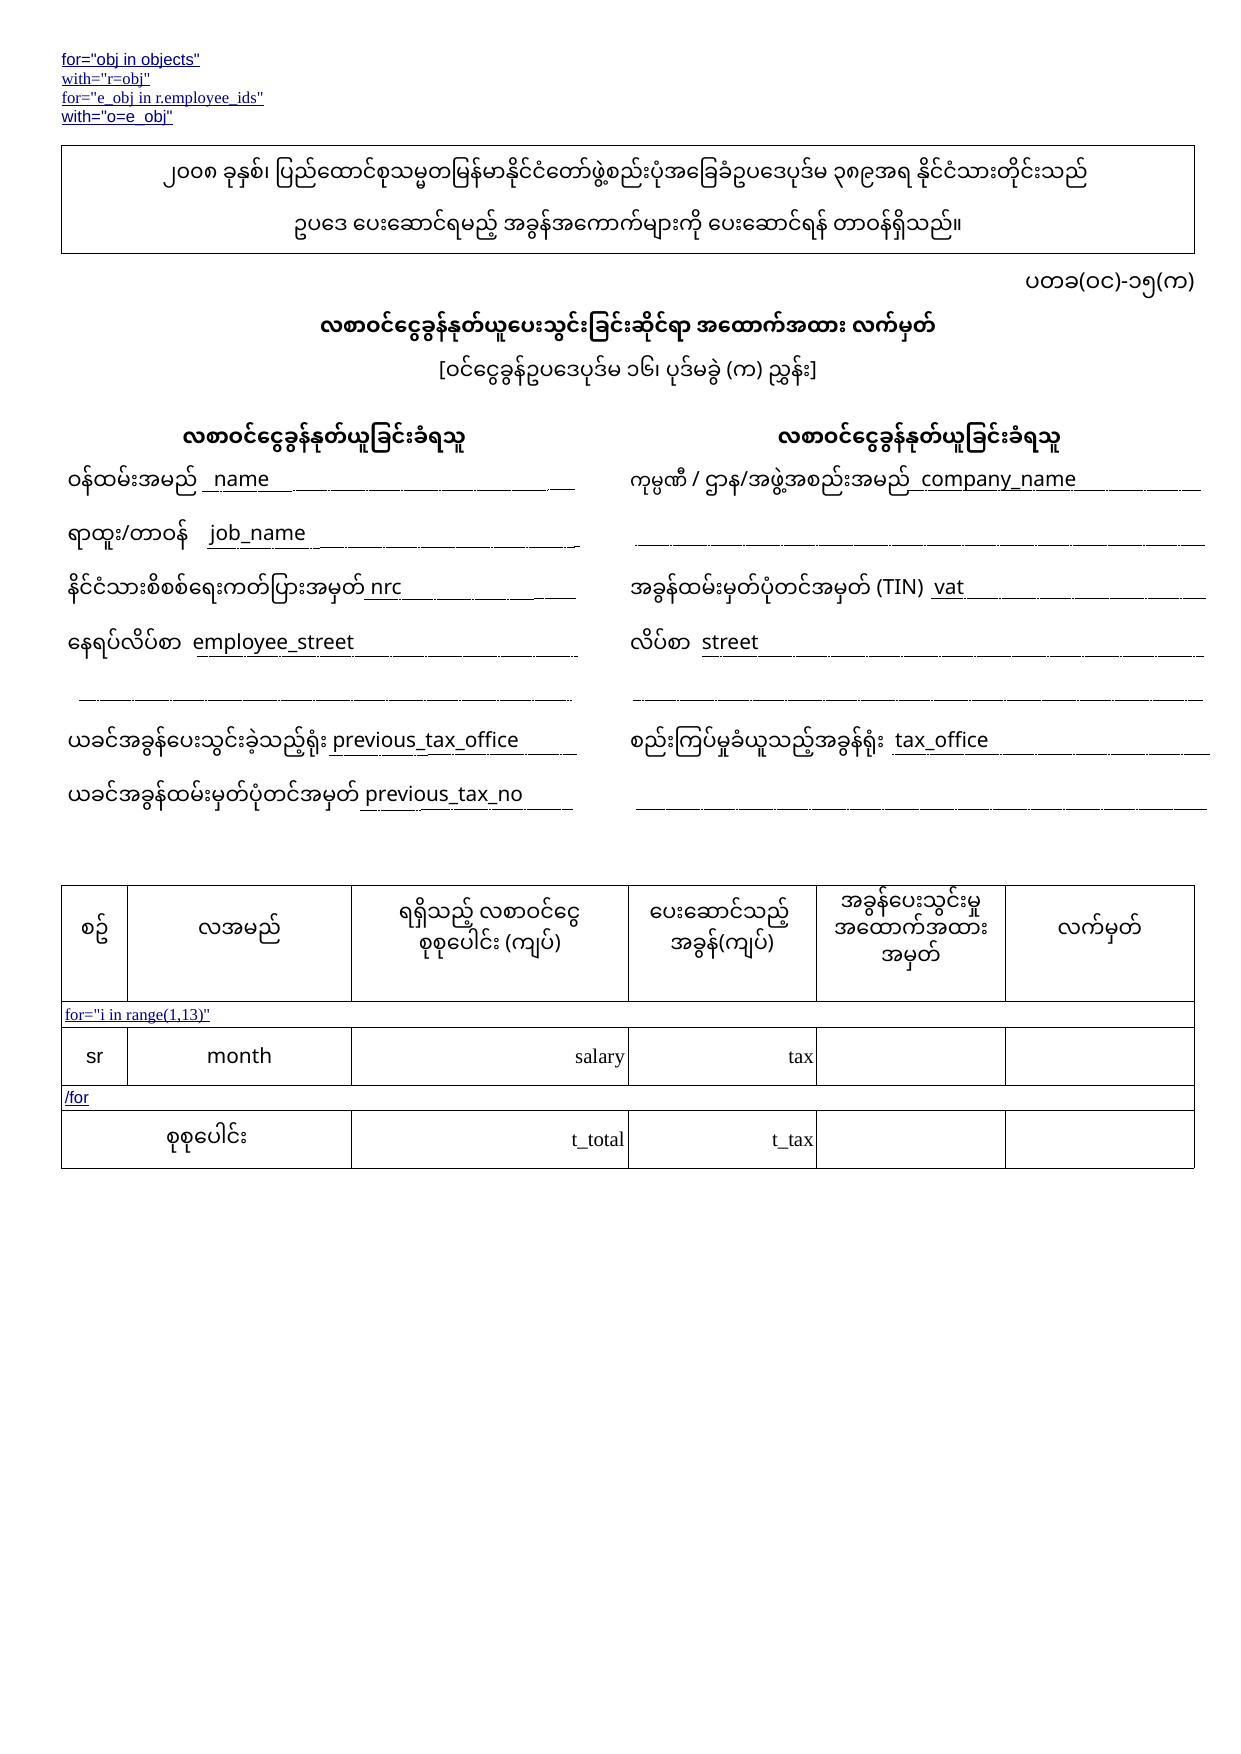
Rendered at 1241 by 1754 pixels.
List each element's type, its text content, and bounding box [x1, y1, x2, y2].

table_header စဥ် [62, 886, 127, 1001]
table_header ရရှိသည့် လစာဝင်ငွေ စုစုပေါင်း (ကျပ်) [352, 886, 628, 1001]
table_cell month [128, 1028, 351, 1085]
table_header လစာဝင်ငွေခွန်နုတ်ယူခြင်းခံရသူ [624, 420, 1214, 458]
table_header အခွန်ပေးသွင်းမှု အထောက်အထား အမှတ် [817, 886, 1005, 1001]
table_cell စုစုပေါင်း [62, 1111, 351, 1167]
table_cell စည်းကြပ်မှုခံယူသည့်အခွန်ရုံး tax_office [624, 719, 1214, 828]
table_header လအမည် [128, 886, 351, 1001]
table_cell [817, 1111, 1005, 1167]
table_header ၂၀၀၈ ခုနှစ်၊ ပြည်ထောင်စုသမ္မတမြန်မာနိုင်ငံတော်ဖွဲ့စည်းပုံအခြေခံဥပဒေပုဒ်မ ၃၈၉အရ နိုင်ငံသားတိုင်းသည် ဥပ‌ဒေ ပေးဆောင်ရမည့် အခွန်အကောက်များကို ပေးဆောင်ရန် တာဝန်ရှိသည်။ [62, 146, 1194, 253]
table_header ပေးဆောင်သည့် အခွန်(ကျပ်) [629, 886, 816, 1001]
table_cell for="i in range(1,13)" [62, 1002, 1194, 1027]
table_cell [1006, 1111, 1194, 1167]
table_cell ယခင်အခွန်ပေးသွင်းခဲ့သည့်ရုံး previous_tax_office [61, 719, 586, 773]
table_cell ရာထူး/တာဝန် job_name [61, 513, 586, 567]
text with="o=e_obj" [61, 107, 1194, 126]
table_cell [1006, 1028, 1194, 1085]
table_header လက်မှတ် [1006, 886, 1194, 1001]
table_cell ယခင်အခွန်ထမ်းမှတ်ပုံတင်အမှတ် previous_tax_no [61, 774, 586, 828]
table_cell [586, 513, 624, 567]
table_cell ဝန်ထမ်းအမည် name [61, 458, 586, 512]
text with="r=obj" [61, 69, 1194, 88]
table_cell ပတခ(ဝင)-၁၅(က) [61, 254, 1194, 313]
table_cell ကုမ္ပဏီ / ဌာန/အဖွဲ့အစည်းအမည် company_name [624, 458, 1214, 567]
text for="obj in objects" [61, 49, 1194, 69]
table_cell sr [62, 1028, 127, 1085]
table_cell နိင်ငံသားစိစစ်ရေးကတ်ပြားအမှတ် nrc [61, 567, 586, 621]
table_cell အခွန်ထမ်းမှတ်ပုံတင်အမှတ် (TIN) vat [624, 567, 1214, 621]
table_cell t_tax [629, 1111, 816, 1167]
table_cell လိပ်စာ street [624, 621, 1214, 719]
table_header [586, 420, 624, 458]
table_cell [586, 621, 624, 719]
table_cell [817, 1028, 1005, 1085]
text for="e_obj in r.employee_ids" [61, 88, 1194, 107]
table_cell [586, 774, 624, 828]
table_cell t_total [352, 1111, 628, 1167]
table_cell [586, 458, 624, 512]
table_cell /for [62, 1086, 1194, 1110]
table_header လစာဝင်ငွေခွန်နုတ်ယူပေးသွင်းခြင်းဆိုင်ရာ အထောက်အထား လက်မှတ် [ဝင်ငွေခွန်ဥပဒေပုဒ်မ ၁၆၊ ပုဒ်မခွဲ (က) ညွှန်း] [61, 313, 1194, 397]
table_cell [586, 719, 624, 773]
table_cell နေရပ်လိပ်စာ employee_street [61, 621, 586, 719]
table_header လစာဝင်ငွေခွန်နုတ်ယူခြင်းခံရသူ [61, 420, 586, 458]
table_cell tax [629, 1028, 816, 1085]
table_cell salary [352, 1028, 628, 1085]
table_cell [586, 567, 624, 621]
